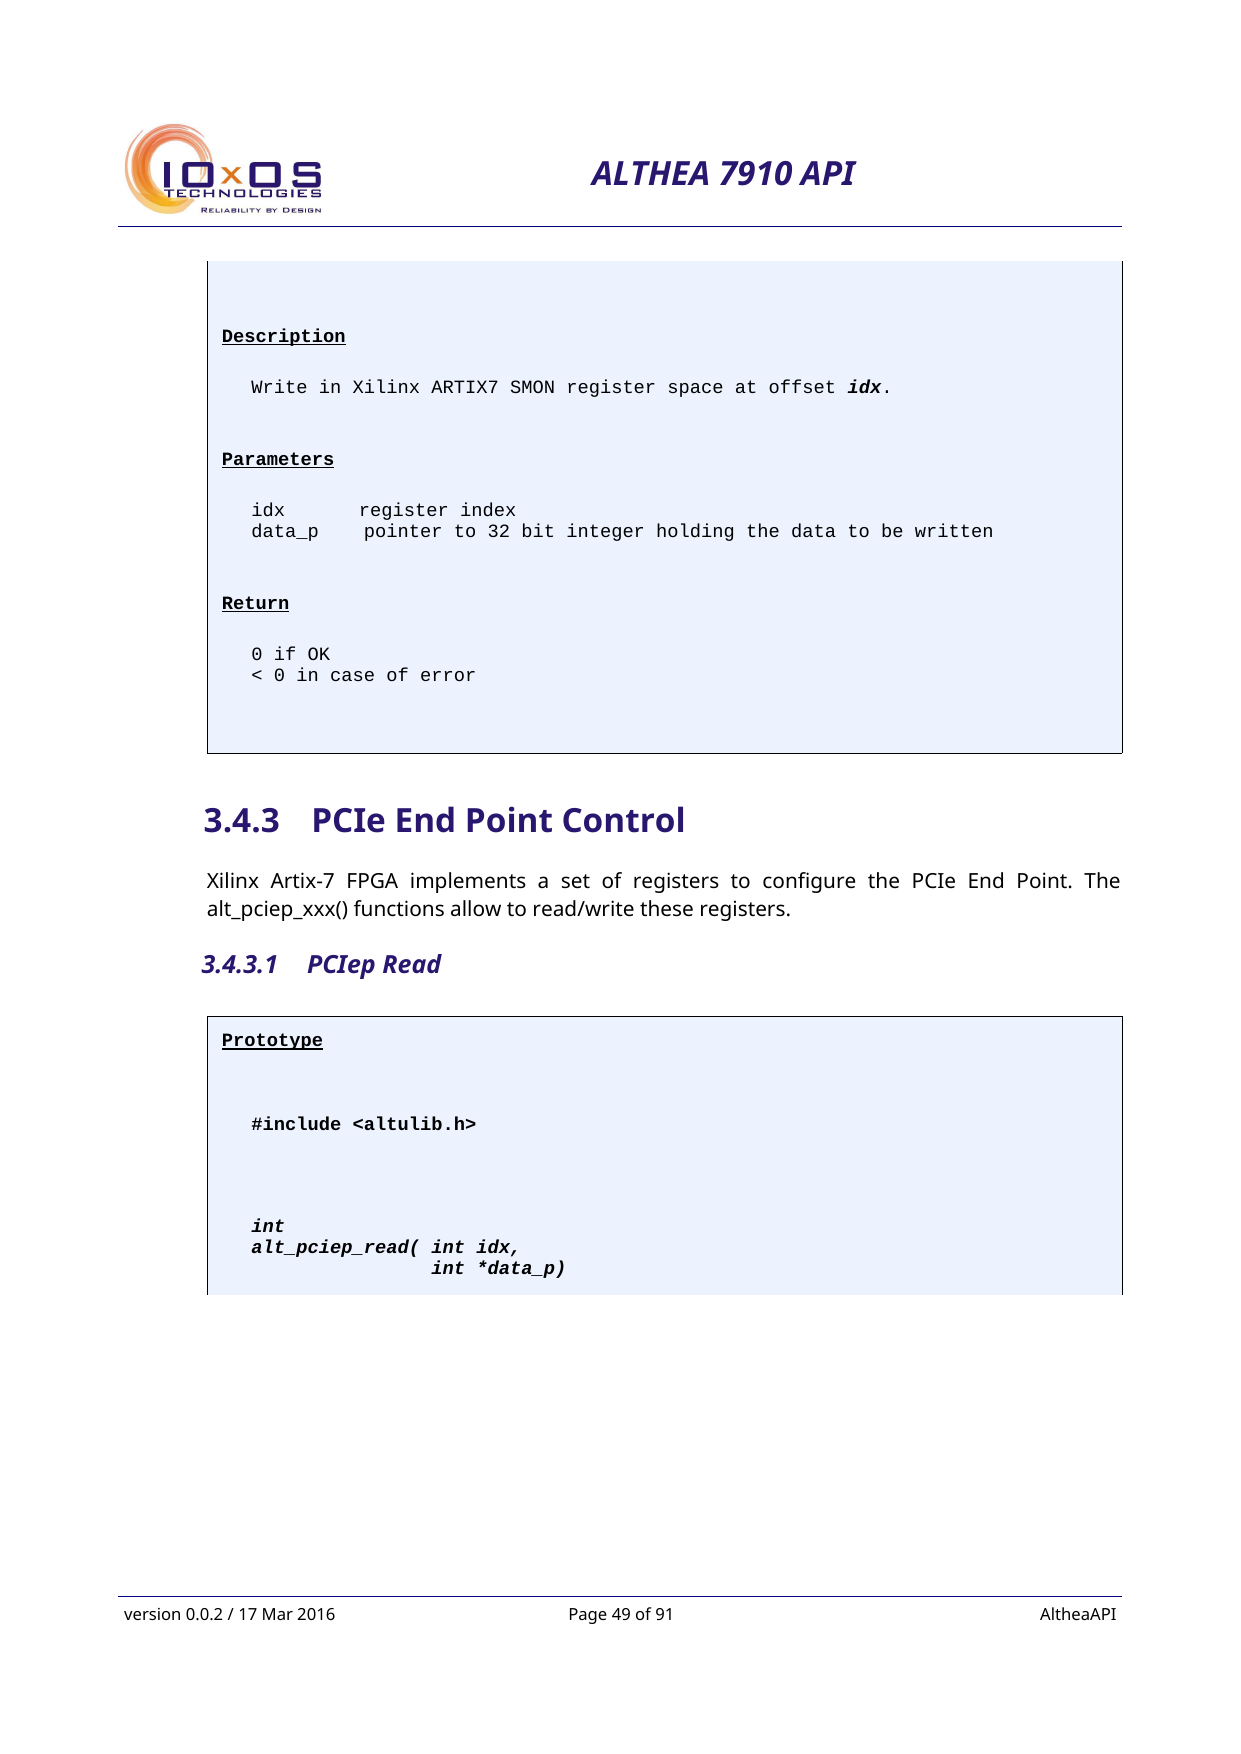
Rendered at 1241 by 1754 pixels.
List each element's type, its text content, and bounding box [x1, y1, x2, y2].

text data_p pointer to 32 bit integer holding the data to be written [208, 522, 1122, 543]
picture [123, 123, 323, 217]
text Xilinx Artix-7 FPGA implements a set of registers to configure the PCIe End Point. The alt_pciep_xxx() functions allow to read/write these registers. [207, 866, 1122, 923]
text int *data_p) [208, 1259, 1122, 1295]
subtitle PCIep Read [195, 947, 1122, 981]
text int [208, 1202, 1122, 1238]
text alt_pciep_read( int idx, [208, 1238, 1122, 1259]
subtitle Return [208, 579, 1122, 630]
text Prototype [208, 1017, 1122, 1049]
text Write in Xilinx ARTIX7 SMON register space at offset idx. [208, 363, 1122, 399]
text 0 if OK [208, 630, 1122, 666]
subtitle Description [208, 312, 1122, 363]
text < 0 in case of error [208, 666, 1122, 702]
text #include <altulib.h> [208, 1100, 1122, 1151]
subtitle Parameters [208, 435, 1122, 486]
text idx register index [208, 486, 1122, 522]
subtitle PCIe End Point Control [195, 797, 1122, 842]
